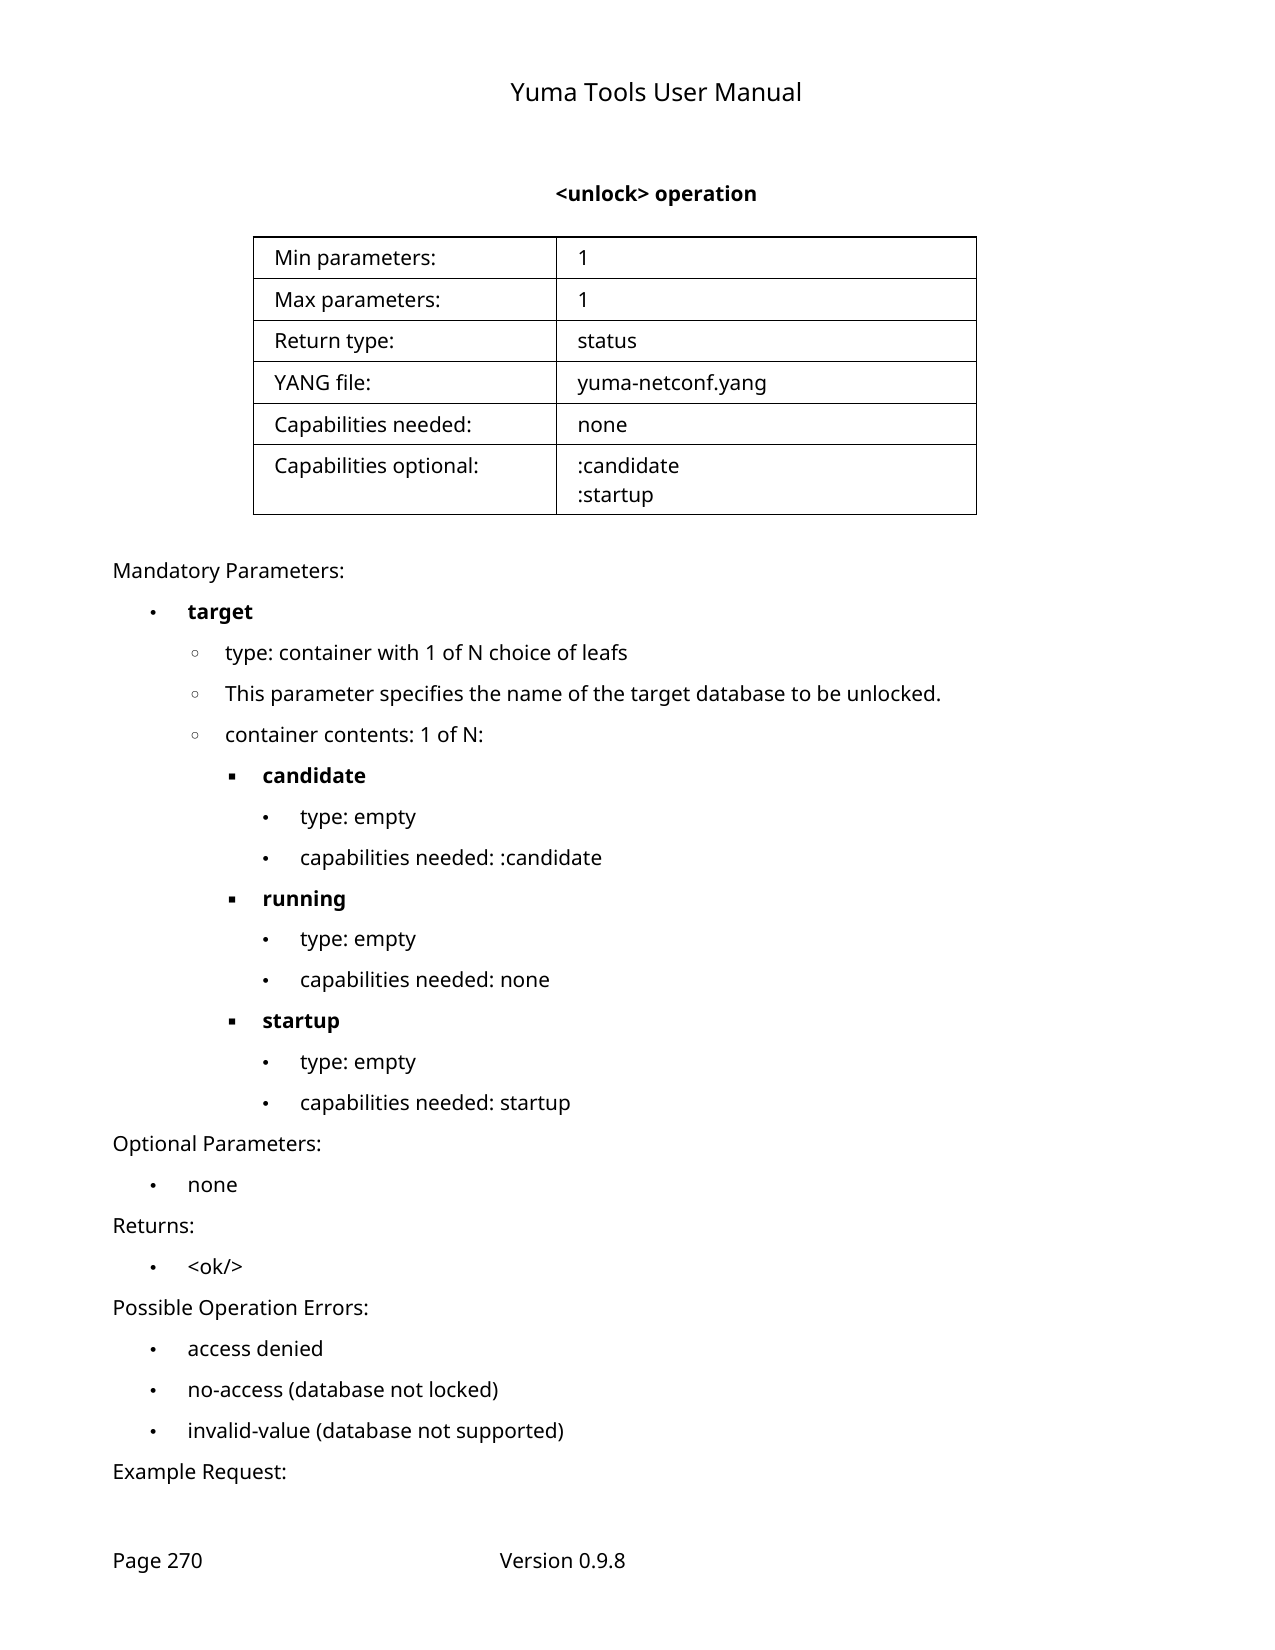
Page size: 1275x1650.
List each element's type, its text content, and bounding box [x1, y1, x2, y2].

table_cell Max parameters: [254, 279, 556, 319]
table_cell Capabilities needed: [254, 404, 556, 444]
list target [150, 597, 1200, 626]
list capabilities needed: startup [262, 1088, 1200, 1117]
list candidate [225, 761, 1200, 789]
table_cell none [557, 404, 976, 444]
table_cell Return type: [254, 321, 556, 361]
list type: empty [262, 802, 1200, 830]
subtitle <unlock> operation [127, 179, 1185, 208]
list running [225, 884, 1200, 912]
text Possible Operation Errors: [112, 1293, 1200, 1321]
table_cell YANG file: [254, 362, 556, 403]
table_header 1 [557, 238, 976, 278]
table_cell yuma-netconf.yang [557, 362, 976, 403]
table_cell Capabilities optional: [254, 445, 556, 514]
list type: empty [262, 1047, 1200, 1076]
table_header Min parameters: [254, 238, 556, 278]
list This parameter specifies the name of the target database to be unlocked. [187, 679, 1200, 707]
list none [150, 1170, 1200, 1199]
list invalid-value (database not supported) [150, 1416, 1200, 1444]
list <ok/> [150, 1252, 1200, 1281]
table_cell status [557, 321, 976, 361]
list type: container with 1 of N choice of leafs [187, 638, 1200, 666]
list type: empty [262, 924, 1200, 953]
list capabilities needed: none [262, 966, 1200, 994]
list startup [225, 1006, 1200, 1035]
table_cell :candidate :startup [557, 445, 976, 514]
text Returns: [112, 1211, 1200, 1239]
list capabilities needed: :candidate [262, 843, 1200, 871]
list no-access (database not locked) [150, 1375, 1200, 1403]
text Optional Parameters: [112, 1129, 1200, 1158]
text Example Request: [112, 1457, 1200, 1485]
list container contents: 1 of N: [187, 720, 1200, 748]
table_cell 1 [557, 279, 976, 319]
text Mandatory Parameters: [112, 556, 1200, 584]
list access denied [150, 1334, 1200, 1362]
